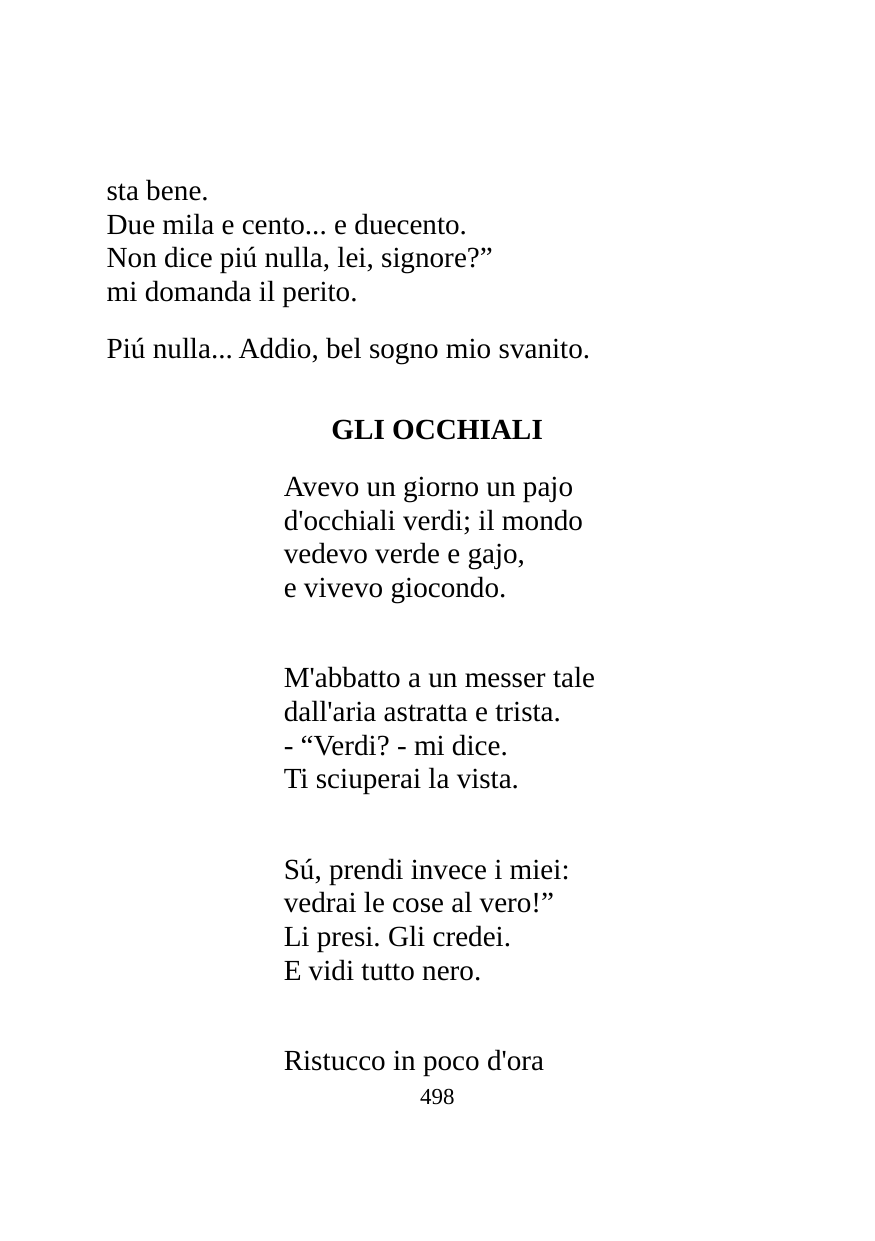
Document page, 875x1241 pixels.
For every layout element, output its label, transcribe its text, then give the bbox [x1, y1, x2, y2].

text Sú, prendi invece i miei: [106, 852, 768, 886]
text - “Verdi? - mi dice. [106, 728, 768, 761]
text dall'aria astratta e trista. [106, 694, 768, 728]
text Ti sciuperai la vista. [106, 761, 768, 795]
text d'occhiali verdi; il mondo [106, 503, 768, 536]
text mi domanda il perito. [106, 274, 768, 308]
text Due mila e cento... e duecento. [106, 207, 768, 241]
text vedrai le cose al vero!” [106, 886, 768, 919]
text Piú nulla... Addio, bel sogno mio svanito. [106, 331, 768, 365]
subtitle GLI OCCHIALI [106, 412, 768, 446]
text Ristucco in poco d'ora [106, 1043, 768, 1077]
text Non dice piú nulla, lei, signore?” [106, 241, 768, 274]
text e vivevo giocondo. [106, 570, 768, 603]
text Li presi. Gli credei. [106, 919, 768, 953]
text vedevo verde e gajo, [106, 536, 768, 570]
text sta bene. [106, 173, 768, 207]
text E vidi tutto nero. [106, 953, 768, 986]
text M'abbatto a un messer tale [106, 661, 768, 694]
text Avevo un giorno un pajo [106, 469, 768, 503]
